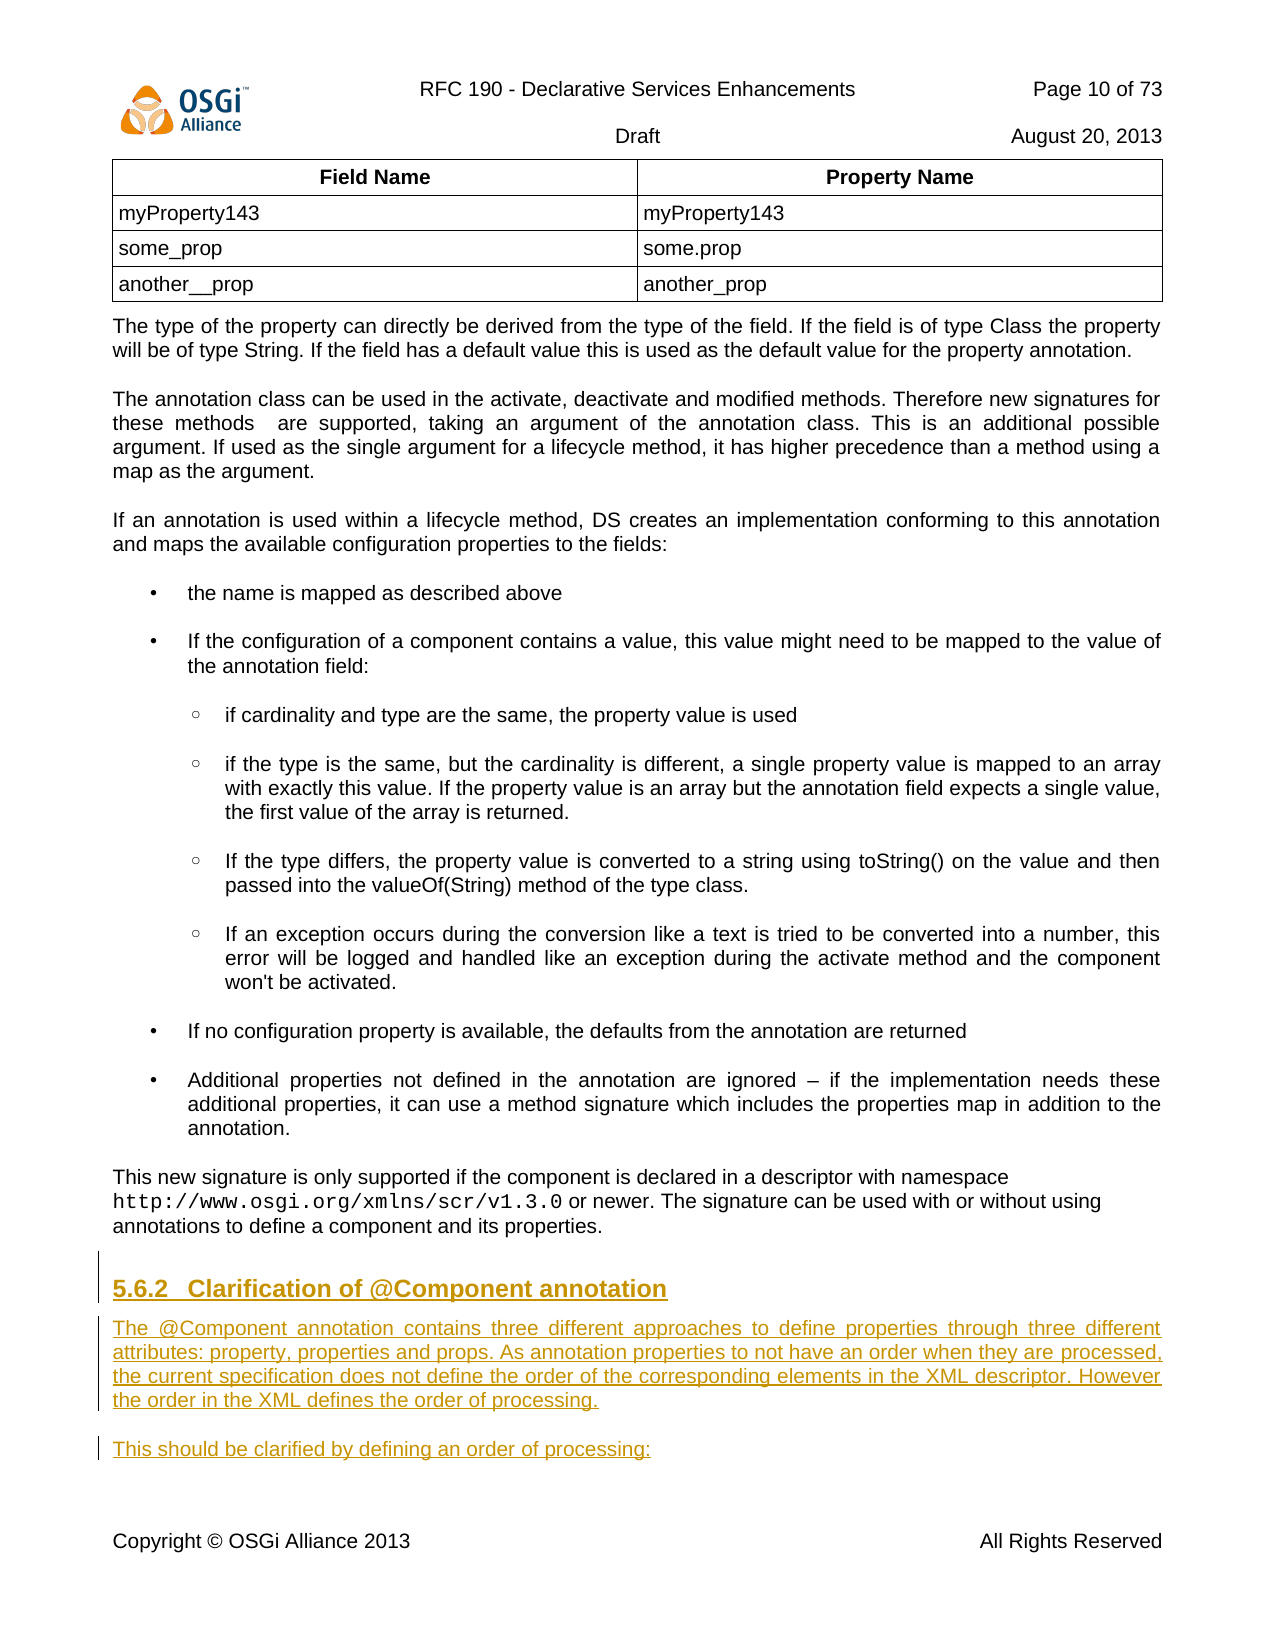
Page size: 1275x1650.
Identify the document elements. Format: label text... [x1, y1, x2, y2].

subtitle Clarification of @Component annotation [112, 1274, 1162, 1303]
text This should be clarified by defining an order of processing: [112, 1436, 1162, 1460]
text The annotation class can be used in the activate, deactivate and modified methods. Therefore new signatures for these methods are supported, taking an argument of the annotation class. This is an additional possible argument. If used as the single argument for a lifecycle method, it has higher precedence than a method using a map as the argument. [112, 387, 1162, 482]
table_cell myProperty143 [638, 196, 1162, 230]
text attributes: property, properties and props. As annotation properties to not have an order when they are processed, [112, 1338, 1162, 1361]
list If an exception occurs during the conversion like a text is tried to be converted into a number, this error will be logged and handled like an exception during the activate method and the component won't be activated. [187, 921, 1162, 993]
text the order in the XML defines the order of processing. [112, 1385, 1162, 1411]
text The type of the property can directly be derived from the type of the field. If the field is of type Class the property will be of type String. If the field has a default value this is used as the default value for the property annotation. [112, 314, 1162, 362]
text The @Component annotation contains three different approaches to define properties through three different [112, 1316, 1162, 1337]
picture [113, 78, 257, 142]
list If the type differs, the property value is converted to a string using toString() on the value and then passed into the valueOf(String) method of the type class. [187, 848, 1162, 896]
table_cell another__prop [113, 267, 637, 301]
table_cell myProperty143 [113, 196, 637, 230]
list If the configuration of a component contains a value, this value might need to be mapped to the value of the annotation field: [150, 629, 1162, 677]
table_cell another_prop [638, 267, 1162, 301]
text the current specification does not define the order of the corresponding elements in the XML descriptor. However [112, 1362, 1162, 1384]
list Additional properties not defined in the annotation are ignored – if the implementation needs these additional properties, it can use a method signature which includes the properties map in addition to the annotation. [150, 1067, 1162, 1139]
table_header Property Name [638, 160, 1162, 194]
list if cardinality and type are the same, the property value is used [187, 702, 1162, 726]
table_cell some_prop [113, 231, 637, 266]
table_cell some.prop [638, 231, 1162, 266]
list if the type is the same, but the cardinality is different, a single property value is mapped to an array with exactly this value. If the property value is an array but the annotation field expects a single value, the first value of the array is returned. [187, 751, 1162, 823]
table_header Field Name [113, 160, 637, 194]
list If no configuration property is available, the defaults from the annotation are returned [150, 1018, 1162, 1042]
text This new signature is only supported if the component is declared in a descriptor with namespace http://www.osgi.org/xmlns/scr/v1.3.0 or newer. The signature can be used with or without using annotations to define a component and its properties. [112, 1164, 1162, 1238]
text If an annotation is used within a lifecycle method, DS creates an implementation conforming to this annotation and maps the available configuration properties to the fields: [112, 507, 1162, 555]
list the name is mapped as described above [150, 580, 1162, 604]
